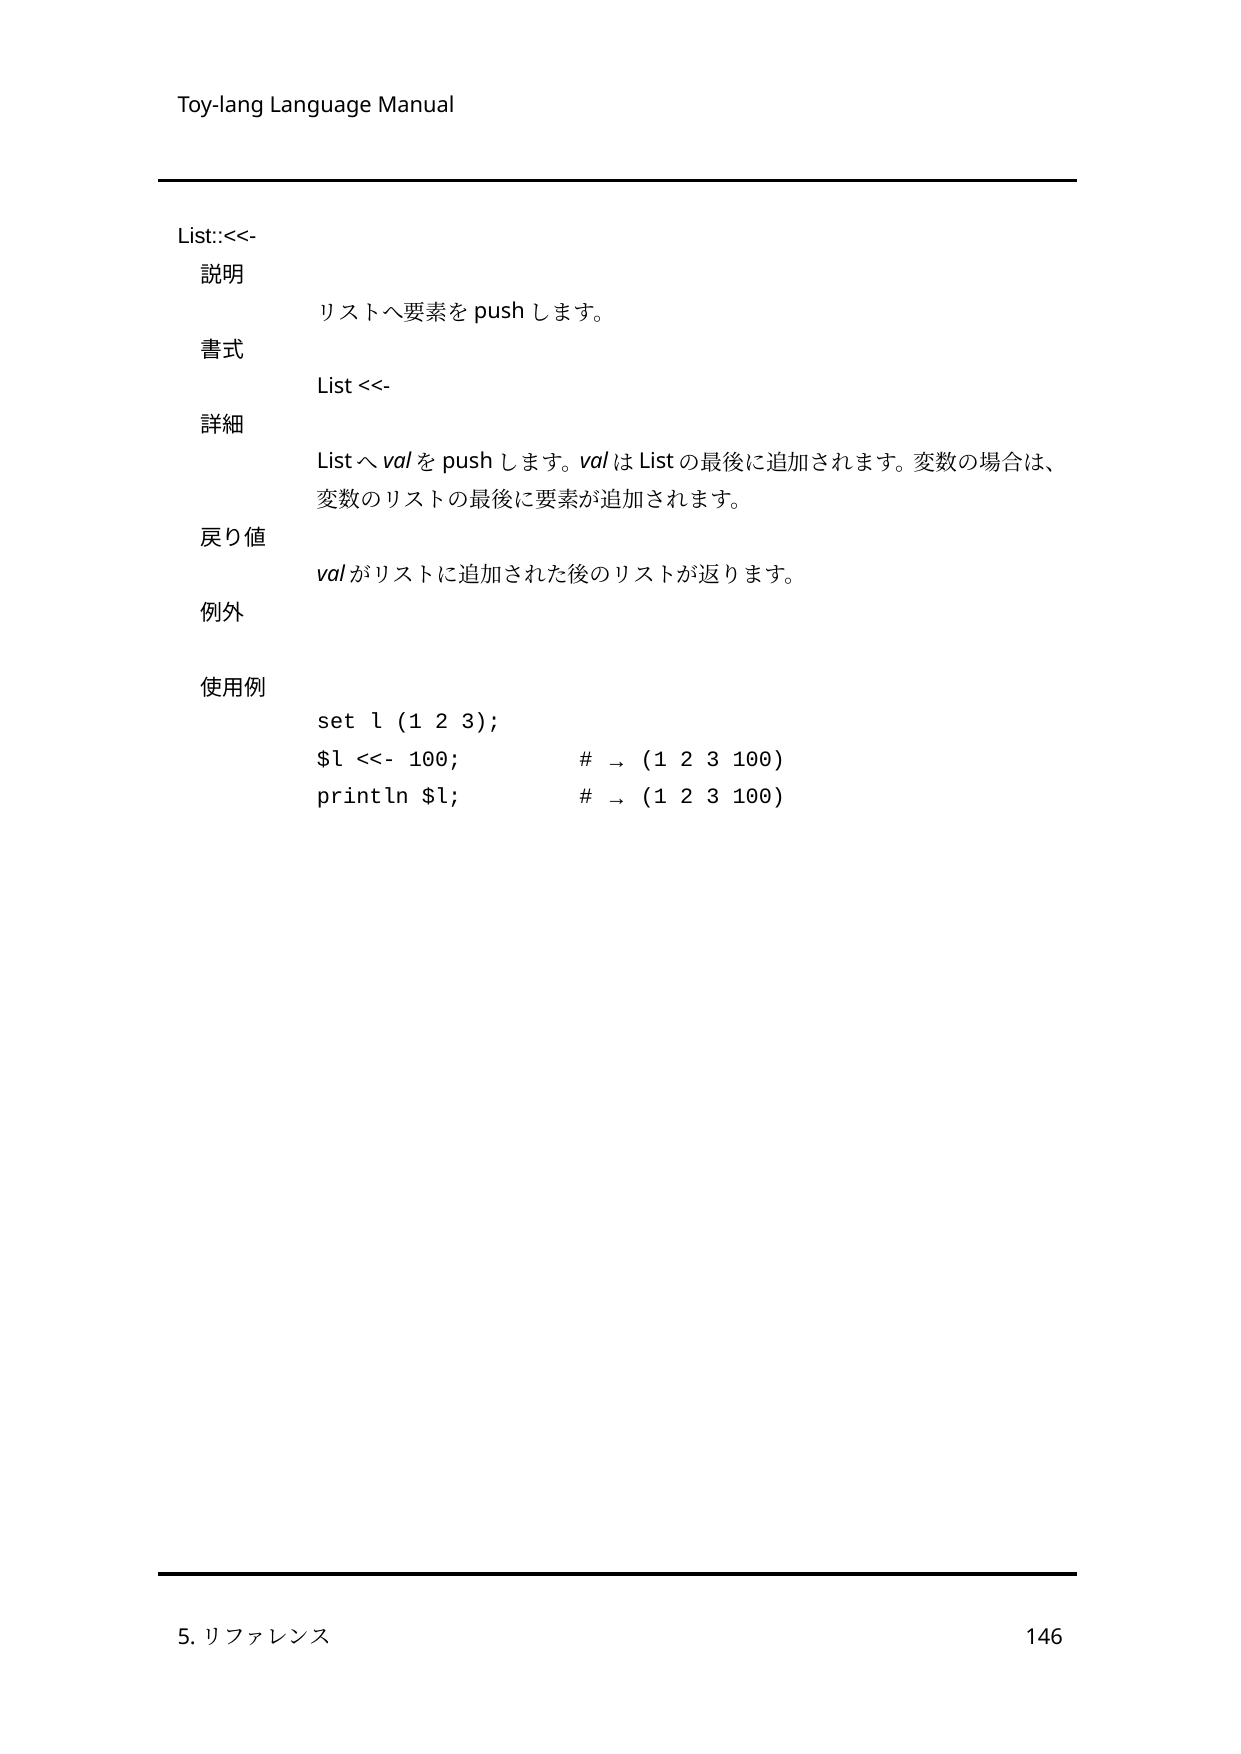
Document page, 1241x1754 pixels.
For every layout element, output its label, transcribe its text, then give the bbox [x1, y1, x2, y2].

table_cell 詳細 [200, 404, 317, 517]
subtitle List::<<- [177, 217, 1063, 254]
table_header 説明 [200, 254, 317, 329]
table_cell 使用例 [200, 667, 317, 817]
table_cell Listへvalをpushします。valはListの最後に追加されます。変数の場合は、変数のリストの最後に要素が追加されます。 [317, 404, 1063, 517]
table_cell List <<- [317, 329, 1063, 404]
table_cell [317, 592, 1063, 667]
table_cell 戻り値 [200, 517, 317, 592]
table_cell set l (1 2 3); $l <<- 100; # → (1 2 3 100) println $l; # → (1 2 3 100) [317, 667, 1063, 817]
table_header リストへ要素をpushします。 [317, 254, 1063, 329]
table_cell valがリストに追加された後のリストが返ります。 [317, 517, 1063, 592]
table_cell 書式 [200, 329, 317, 404]
table_cell 例外 [200, 592, 317, 667]
